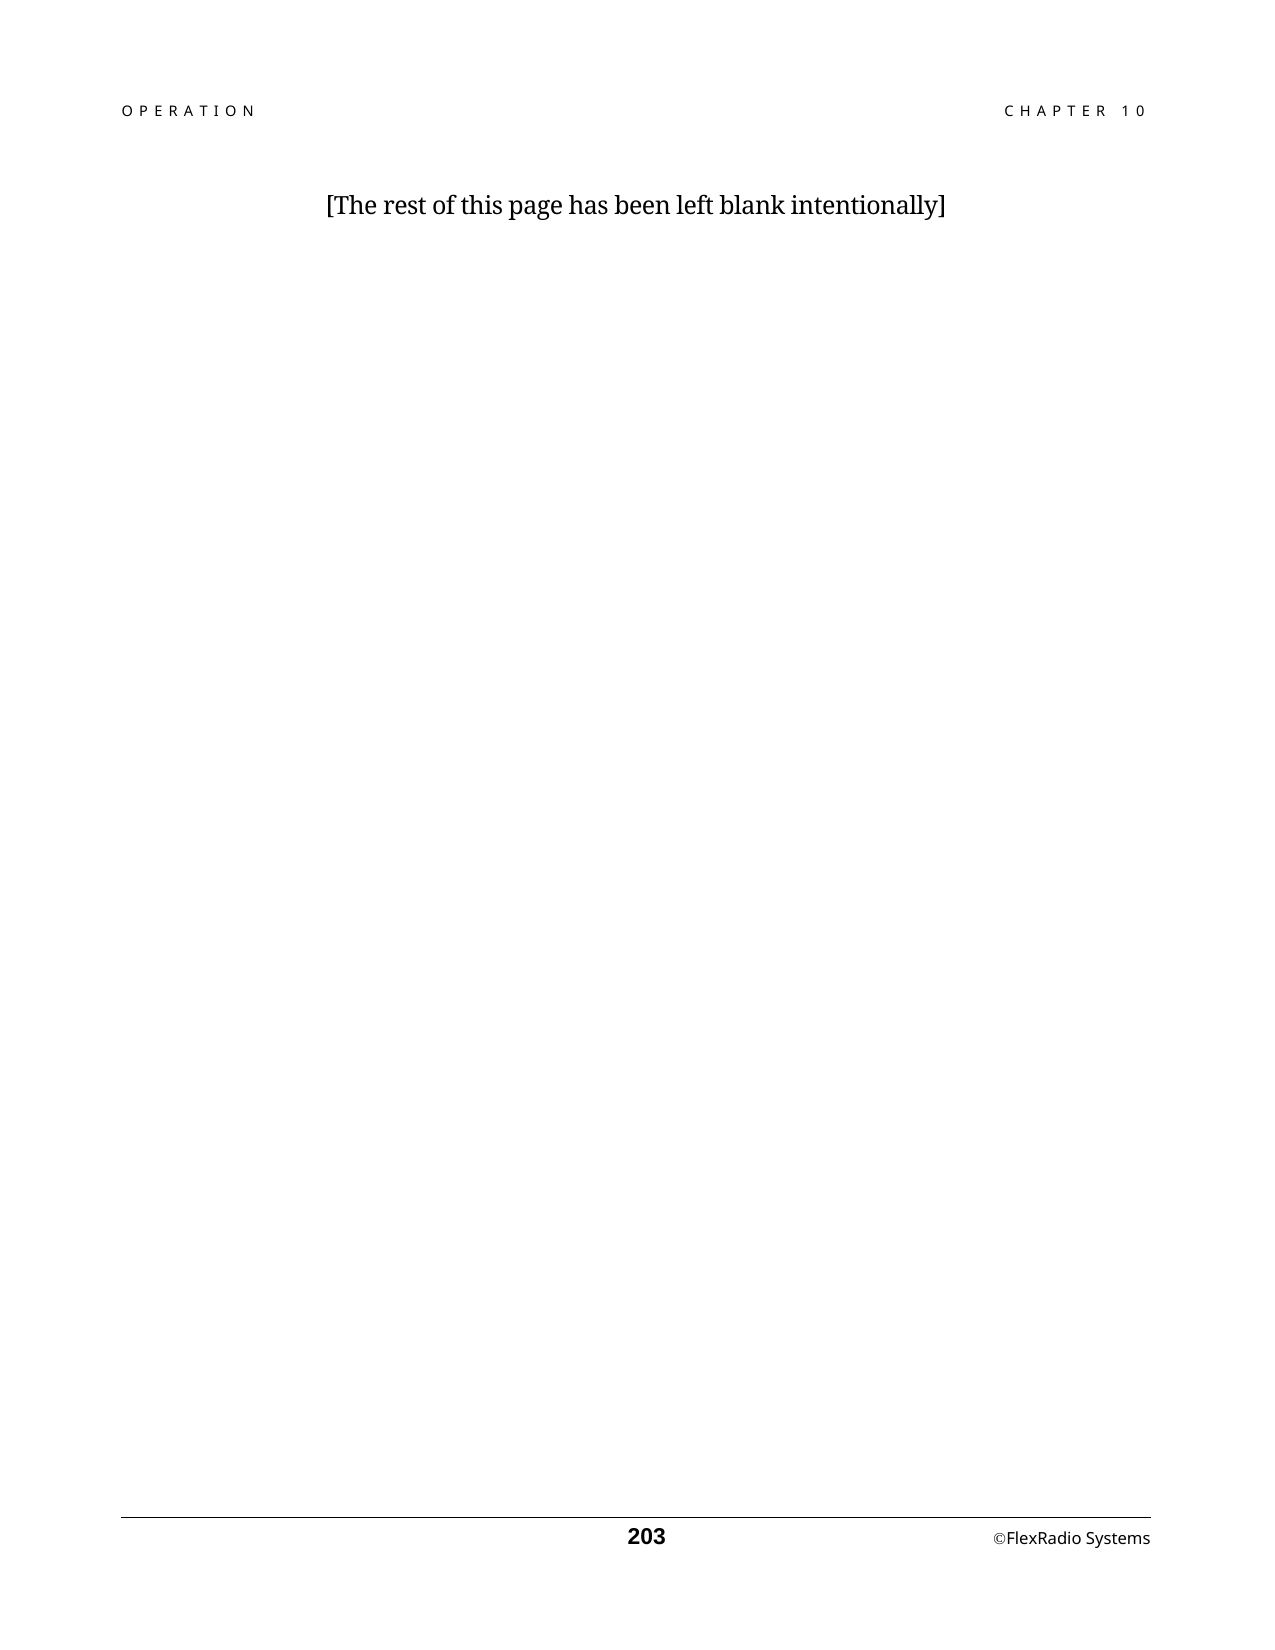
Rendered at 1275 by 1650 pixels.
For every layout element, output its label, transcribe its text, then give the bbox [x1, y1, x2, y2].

text [The rest of this page has been left blank intentionally] [121, 187, 1151, 222]
